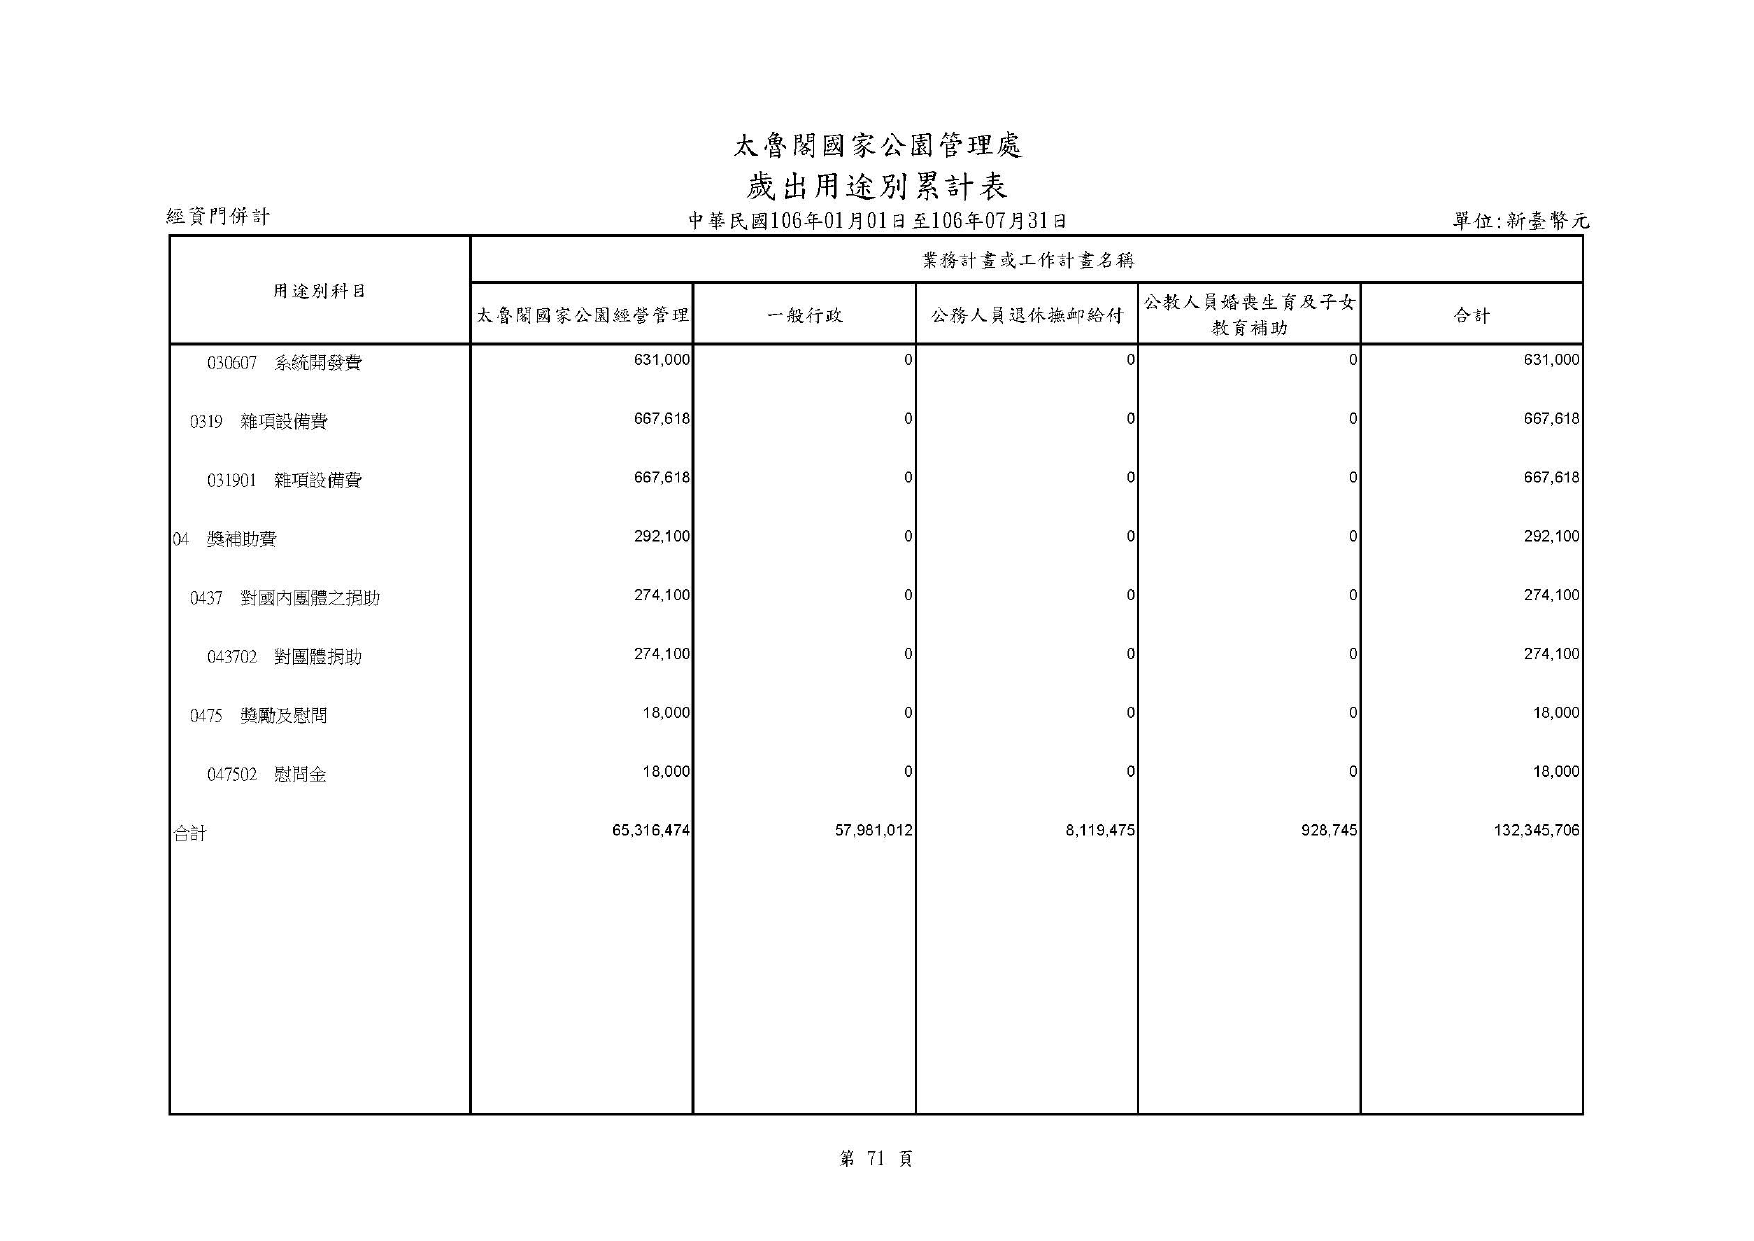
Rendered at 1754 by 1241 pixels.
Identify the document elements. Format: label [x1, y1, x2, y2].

picture [59, 59, 1695, 1216]
